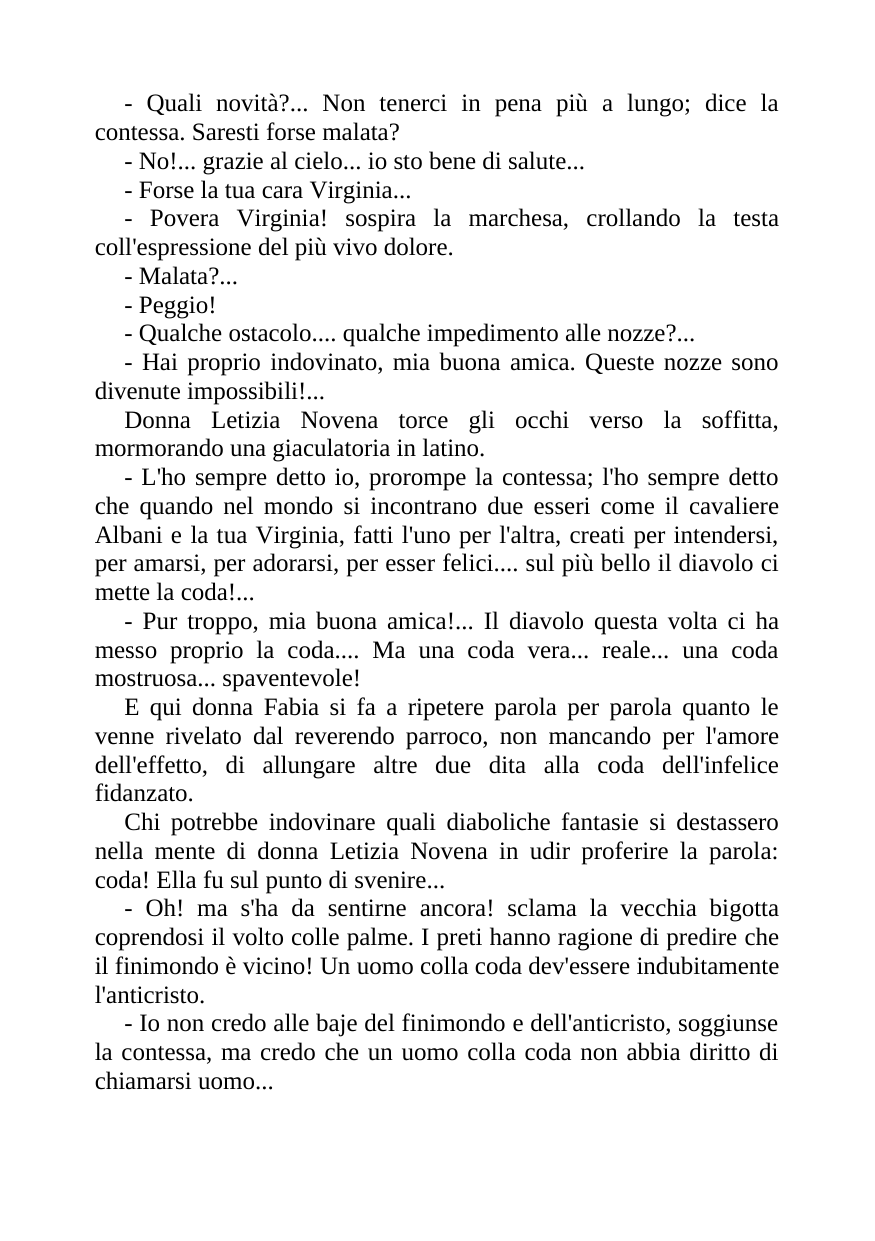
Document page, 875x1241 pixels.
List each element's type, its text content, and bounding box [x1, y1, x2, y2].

text - L'ho sempre detto io, prorompe la contessa; l'ho sempre detto che quando nel mondo si incontrano due esseri come il cavaliere Albani e la tua Virginia, fatti l'uno per l'altra, creati per intendersi, per amarsi, per adorarsi, per esser felici.... sul più bello il diavolo ci mette la coda!... [94, 462, 779, 606]
text - No!... grazie al cielo... io sto bene di salute... [94, 146, 779, 175]
text - Qualche ostacolo.... qualche impedimento alle nozze?... [94, 318, 779, 347]
text - Povera Virginia! sospira la marchesa, crollando la testa coll'espressione del più vivo dolore. [94, 203, 779, 261]
text Chi potrebbe indovinare quali diaboliche fantasie si destassero nella mente di donna Letizia Novena in udir proferire la parola: coda! Ella fu sul punto di svenire... [94, 807, 779, 893]
text - Oh! ma s'ha da sentirne ancora! sclama la vecchia bigotta coprendosi il volto colle palme. I preti hanno ragione di predire che il finimondo è vicino! Un uomo colla coda dev'essere indubitamente l'anticristo. [94, 893, 779, 1008]
text - Io non credo alle baje del finimondo e dell'anticristo, soggiunse la contessa, ma credo che un uomo colla coda non abbia diritto di chiamarsi uomo... [94, 1008, 779, 1095]
text - Pur troppo, mia buona amica!... Il diavolo questa volta ci ha messo proprio la coda.... Ma una coda vera... reale... una coda mostruosa... spaventevole! [94, 606, 779, 692]
text - Forse la tua cara Virginia... [94, 175, 779, 203]
text E qui donna Fabia si fa a ripetere parola per parola quanto le venne rivelato dal reverendo parroco, non mancando per l'amore dell'effetto, di allungare altre due dita alla coda dell'infelice fidanzato. [94, 692, 779, 807]
text Donna Letizia Novena torce gli occhi verso la soffitta, mormorando una giaculatoria in latino. [94, 405, 779, 462]
text - Peggio! [94, 290, 779, 318]
text - Malata?... [94, 261, 779, 290]
text - Quali novità?... Non tenerci in pena più a lungo; dice la contessa. Saresti forse malata? [94, 88, 779, 146]
text - Hai proprio indovinato, mia buona amica. Queste nozze sono divenute impossibili!... [94, 347, 779, 405]
